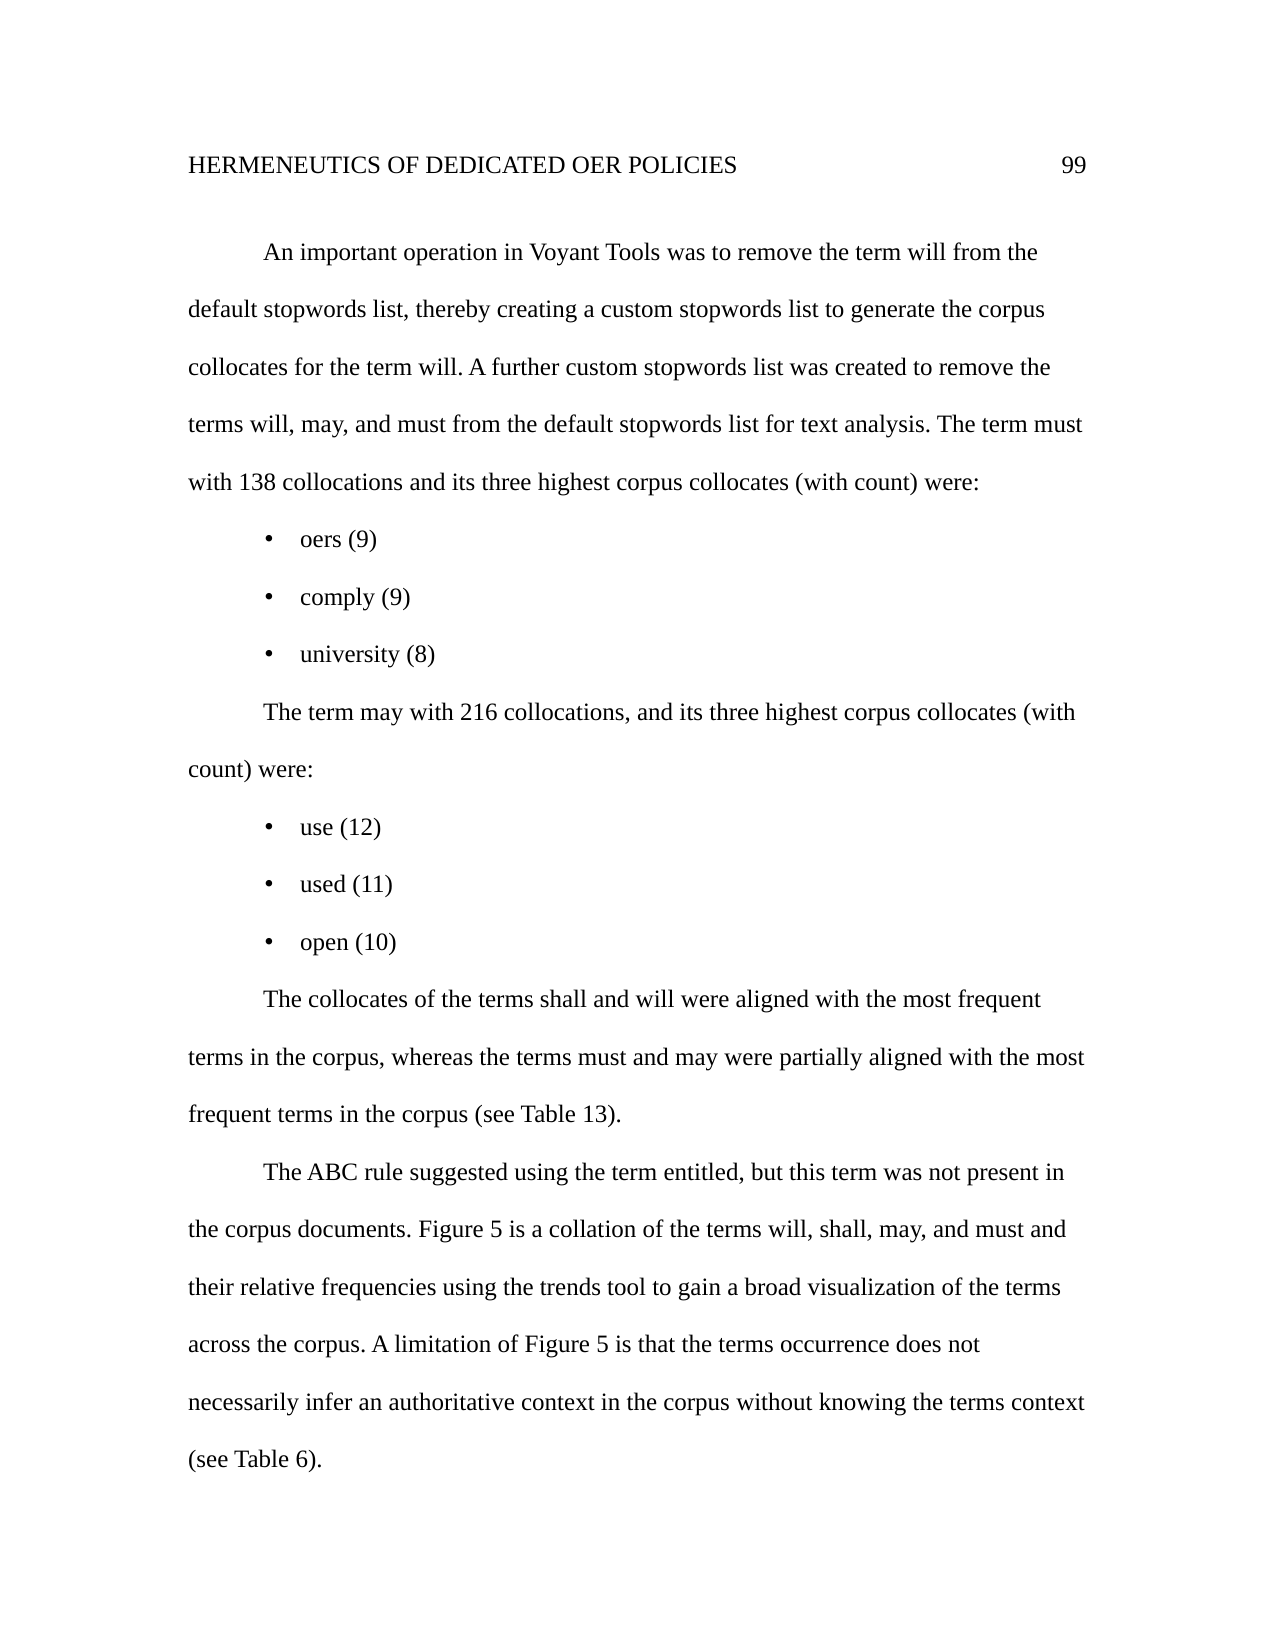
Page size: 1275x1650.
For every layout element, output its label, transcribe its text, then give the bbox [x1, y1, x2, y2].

list used (11) [264, 869, 1087, 898]
text The term may with 216 collocations, and its three highest corpus collocates (with count) were: [188, 697, 1087, 783]
text An important operation in Voyant Tools was to remove the term will from the default stopwords list, thereby creating a custom stopwords list to generate the corpus collocates for the term will. A further custom stopwords list was created to remove the terms will, may, and must from the default stopwords list for text analysis. The term must with 138 collocations and its three highest corpus collocates (with count) were: [188, 237, 1087, 496]
list open (10) [264, 927, 1087, 956]
list university (8) [264, 639, 1087, 668]
text The collocates of the terms shall and will were aligned with the most frequent terms in the corpus, whereas the terms must and may were partially aligned with the most frequent terms in the corpus (see Table 13). [188, 984, 1087, 1128]
list use (12) [264, 812, 1087, 841]
list comply (9) [264, 582, 1087, 611]
text The ABC rule suggested using the term entitled, but this term was not present in the corpus documents. Figure 5 is a collation of the terms will, shall, may, and must and their relative frequencies using the trends tool to gain a broad visualization of the terms across the corpus. A limitation of Figure 5 is that the terms occurrence does not necessarily infer an authoritative context in the corpus without knowing the terms context (see Table 6). [188, 1157, 1087, 1473]
list oers (9) [264, 524, 1087, 553]
